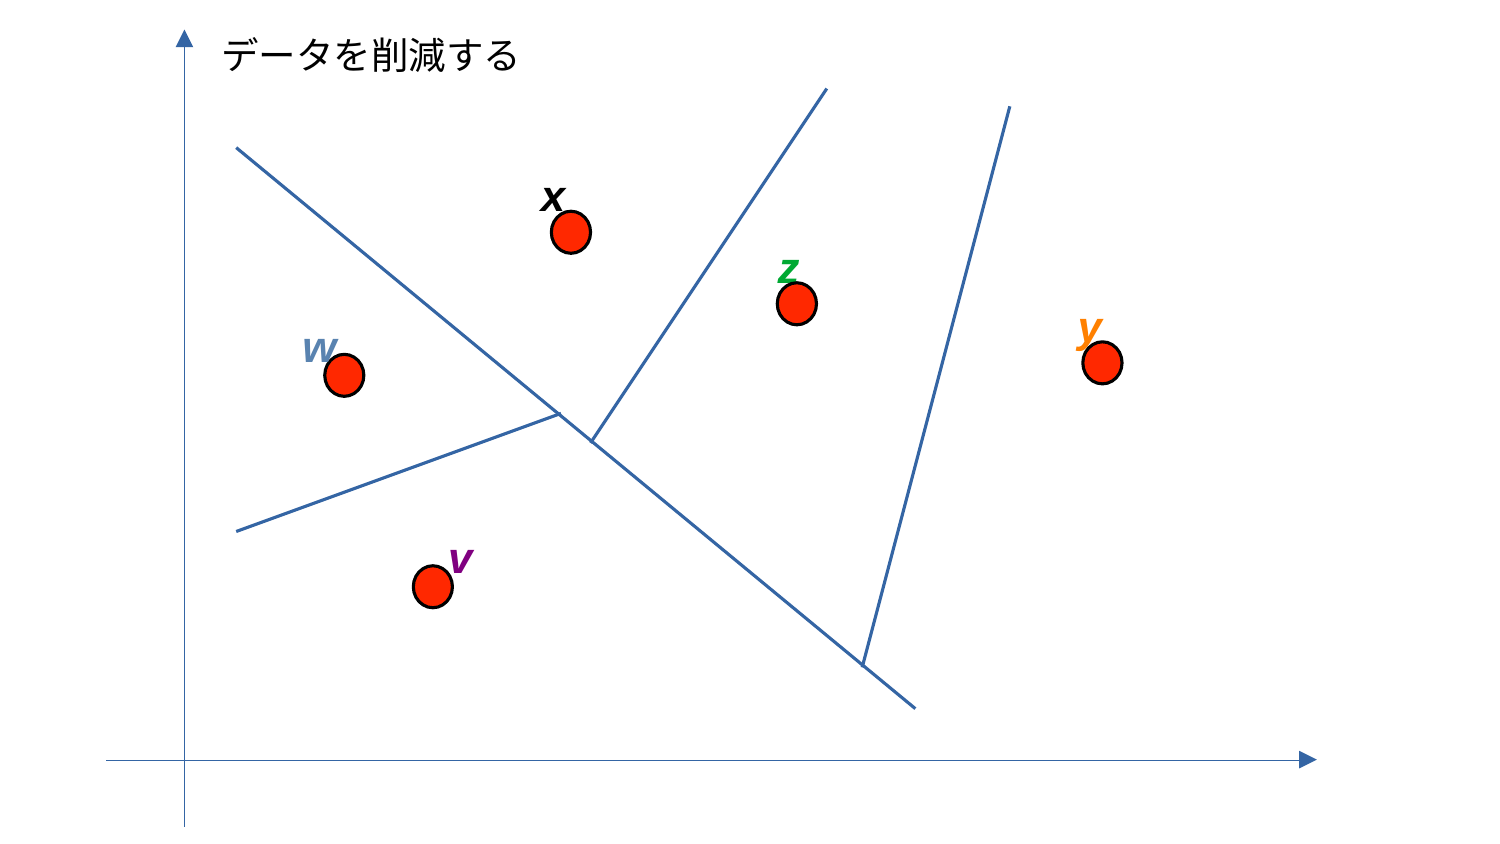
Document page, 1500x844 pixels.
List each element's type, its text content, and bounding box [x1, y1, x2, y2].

text_box [355, 357, 364, 393]
text_box v [433, 526, 501, 608]
text_box [413, 565, 433, 608]
text_box [777, 282, 817, 325]
text_box データを削減する [206, 18, 537, 71]
text_box y [1062, 295, 1130, 367]
text_box x [526, 164, 593, 229]
text_box z [762, 236, 827, 317]
text_box [551, 211, 591, 254]
text_box w [287, 315, 355, 397]
text_box [1082, 341, 1123, 384]
